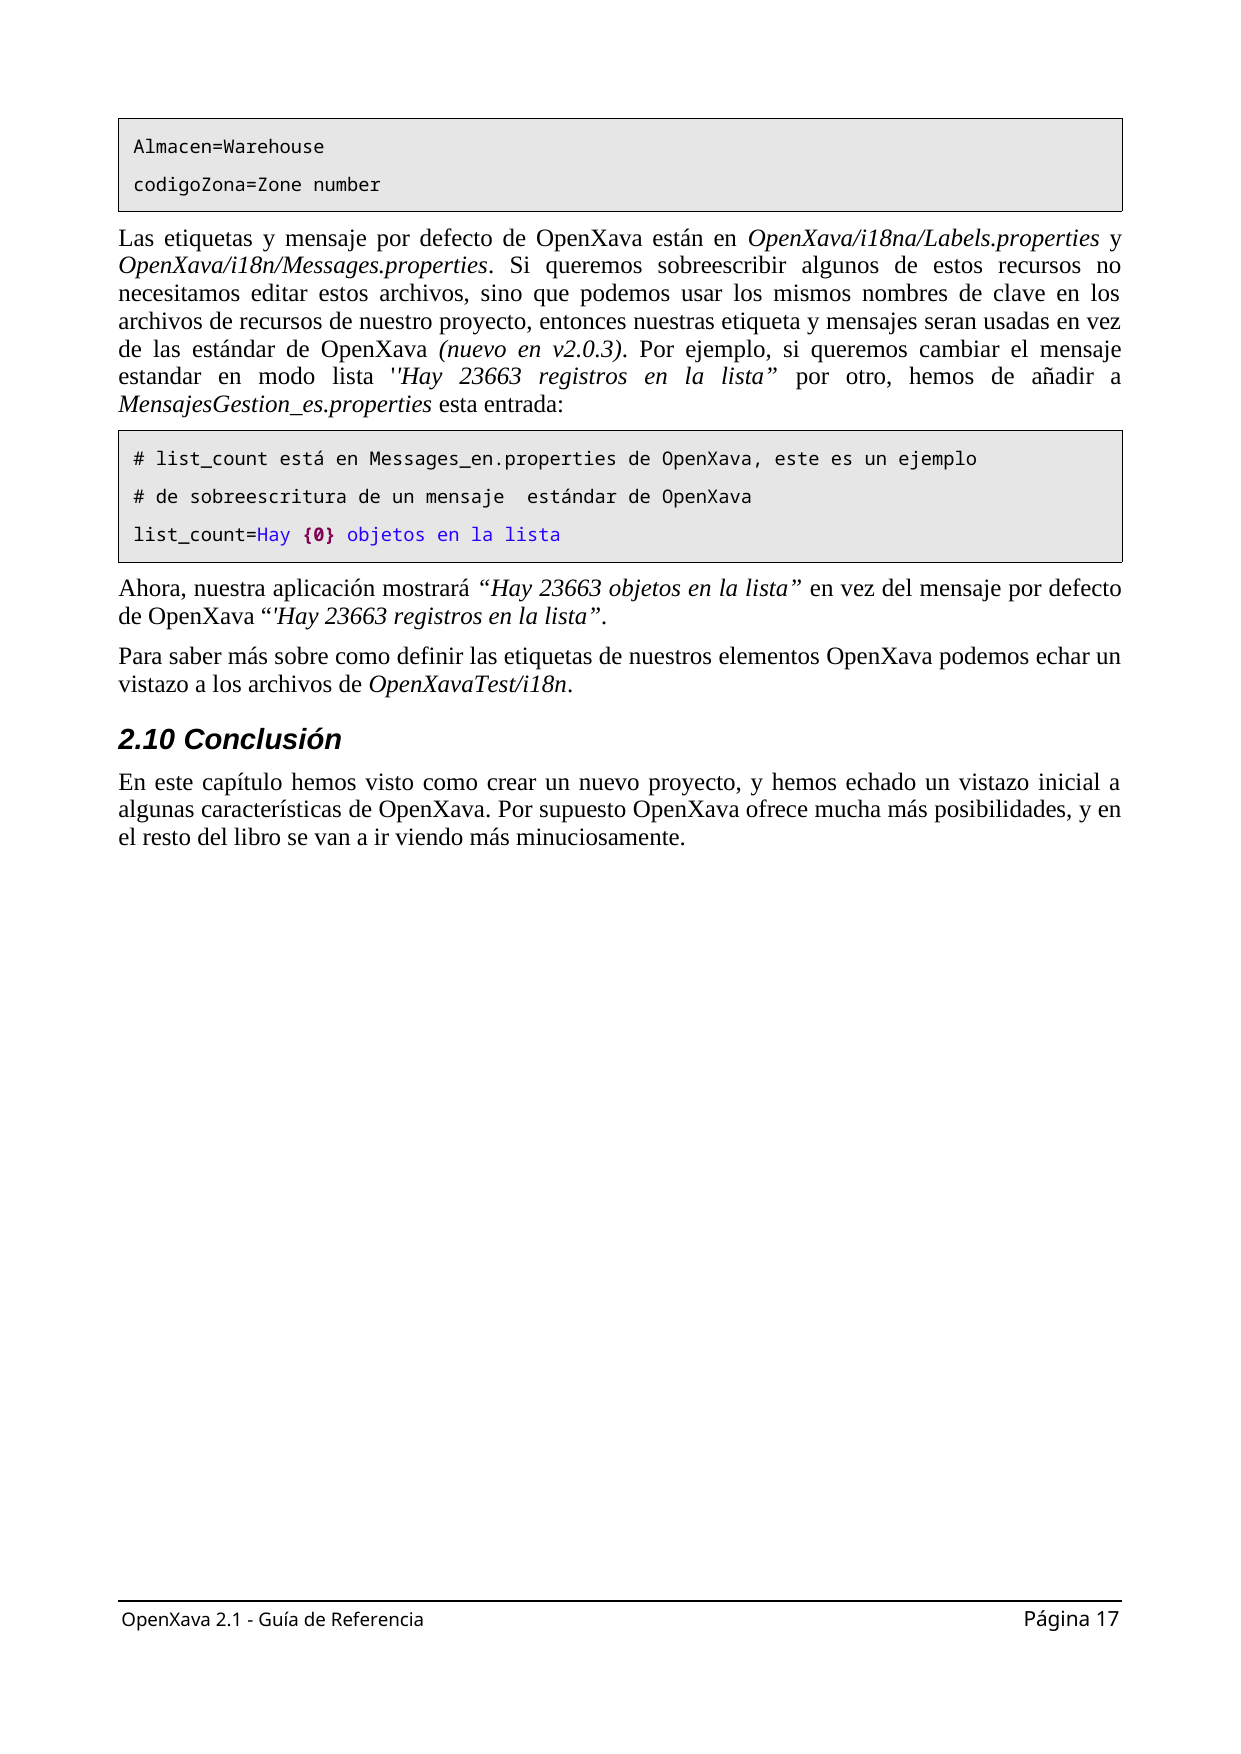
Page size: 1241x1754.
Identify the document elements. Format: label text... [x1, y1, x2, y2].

text Para saber más sobre como definir las etiquetas de nuestros elementos OpenXava podemos echar un vistazo a los archivos de OpenXavaTest/i18n. [118, 642, 1122, 698]
text Almacen=Warehouse [119, 119, 1122, 156]
text codigoZona=Zone number [119, 156, 1122, 211]
subtitle Conclusión [118, 723, 1122, 755]
text list_count=Hay {0} objetos en la lista [119, 506, 1122, 562]
text Las etiquetas y mensaje por defecto de OpenXava están en OpenXava/i18na/Labels.properties y OpenXava/i18n/Messages.properties. Si queremos sobreescribir algunos de estos recursos no necesitamos editar estos archivos, sino que podemos usar los mismos nombres de clave en los archivos de recursos de nuestro proyecto, entonces nuestras etiqueta y mensajes seran usadas en vez de las estándar de OpenXava (nuevo en v2.0.3). Por ejemplo, si queremos cambiar el mensaje estandar en modo lista ''Hay 23663 registros en la lista” por otro, hemos de añadir a MensajesGestion_es.properties esta entrada: [118, 224, 1122, 418]
text # de sobreescritura de un mensaje estándar de OpenXava [119, 468, 1122, 506]
text En este capítulo hemos visto como crear un nuevo proyecto, y hemos echado un vistazo inicial a algunas características de OpenXava. Por supuesto OpenXava ofrece mucha más posibilidades, y en el resto del libro se van a ir viendo más minuciosamente. [118, 768, 1122, 851]
text # list_count está en Messages_en.properties de OpenXava, este es un ejemplo [119, 431, 1122, 468]
text Ahora, nuestra aplicación mostrará “Hay 23663 objetos en la lista” en vez del mensaje por defecto de OpenXava “'Hay 23663 registros en la lista”. [118, 574, 1122, 630]
